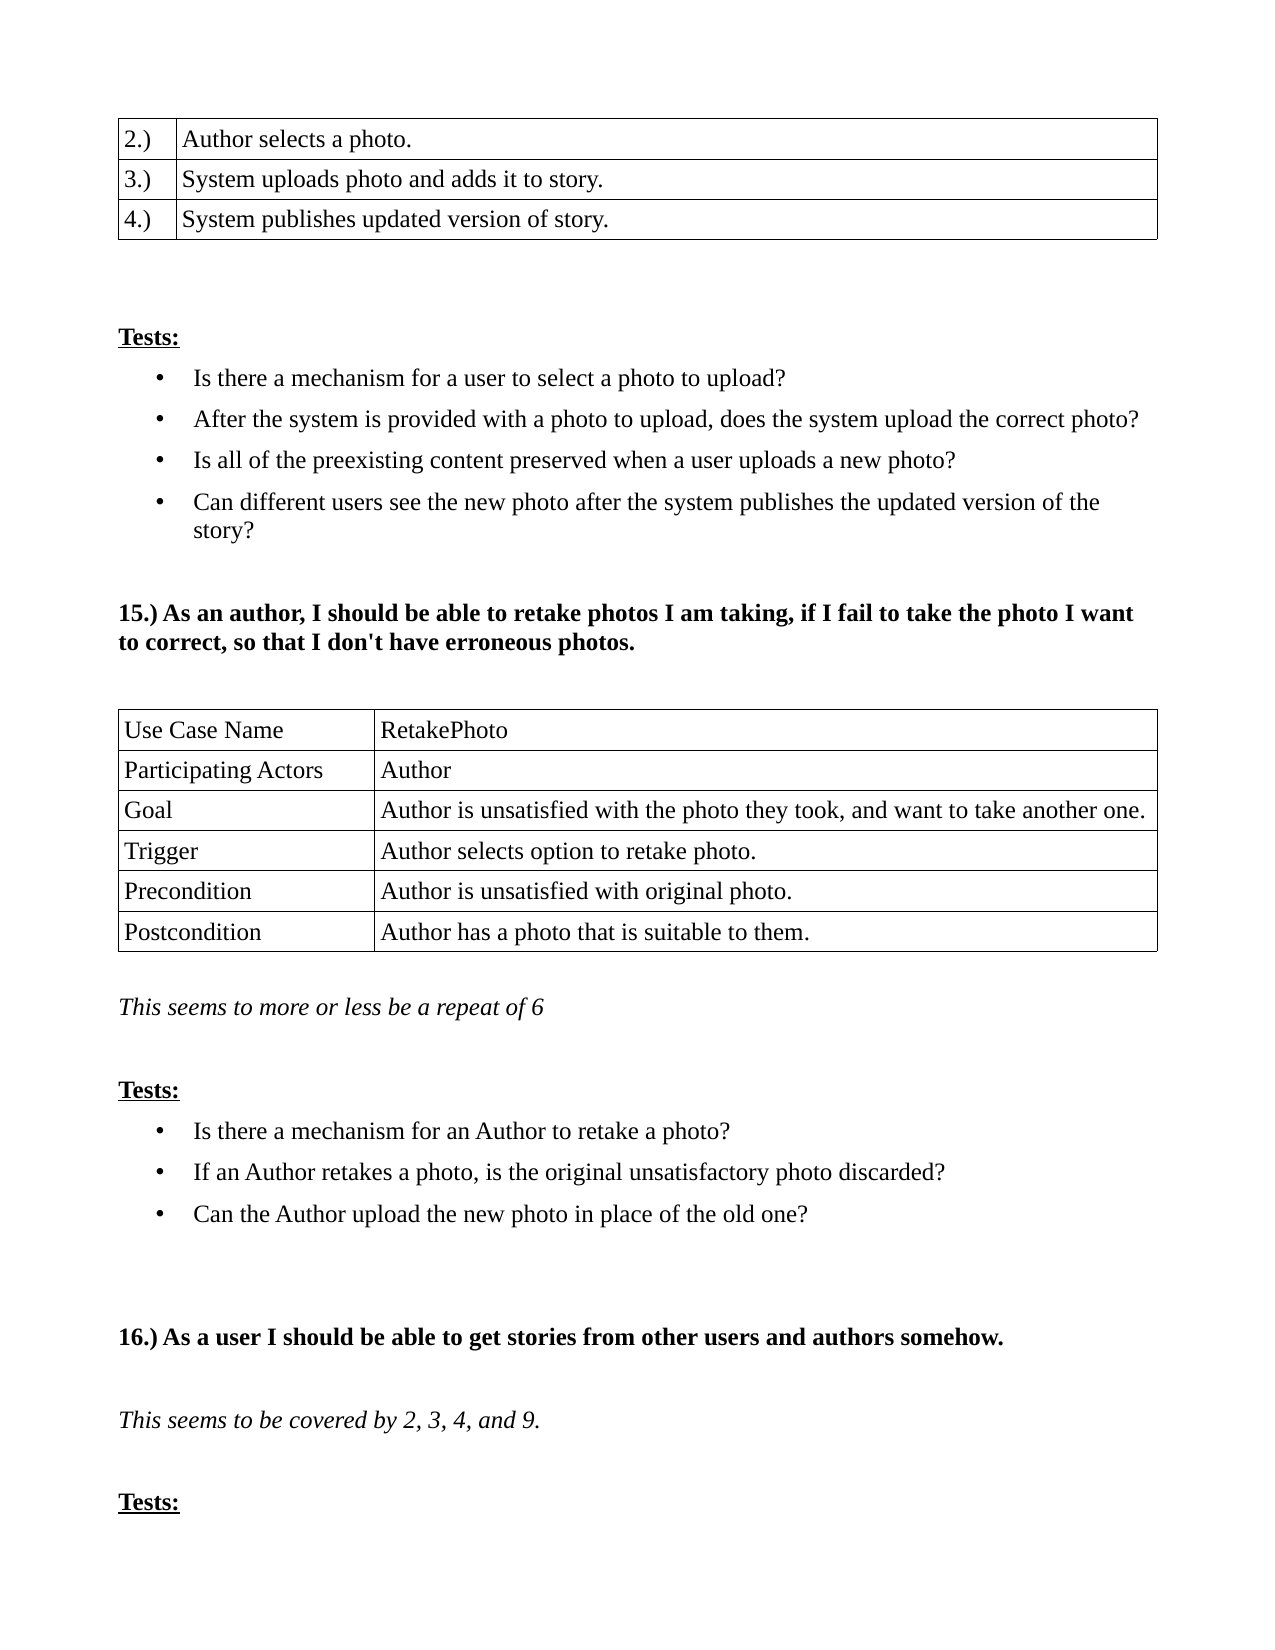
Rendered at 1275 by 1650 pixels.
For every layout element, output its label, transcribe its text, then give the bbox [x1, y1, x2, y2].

table_cell Precondition [119, 871, 374, 911]
text This seems to be covered by 2, 3, 4, and 9. [118, 1405, 1157, 1434]
list Can different users see the new photo after the system publishes the updated version of the story? [156, 487, 1157, 544]
list Is there a mechanism for a user to select a photo to upload? [156, 363, 1157, 392]
list If an Author retakes a photo, is the original unsatisfactory photo discarded? [156, 1157, 1157, 1186]
table_header Use Case Name [119, 710, 374, 749]
table_cell 2.) [119, 119, 176, 158]
list Can the Author upload the new photo in place of the old one? [156, 1199, 1157, 1227]
list Is there a mechanism for an Author to retake a photo? [156, 1116, 1157, 1145]
table_cell 3.) [119, 160, 176, 199]
list After the system is provided with a photo to upload, does the system upload the correct photo? [156, 404, 1157, 433]
table_cell Postcondition [119, 912, 374, 951]
table_cell Author is unsatisfied with original photo. [375, 871, 1157, 911]
table_cell Author selects option to retake photo. [375, 831, 1157, 870]
text 16.) As a user I should be able to get stories from other users and authors somehow. [118, 1322, 1157, 1351]
table_cell Trigger [119, 831, 374, 870]
text Tests: [118, 1075, 1157, 1104]
text 15.) As an author, I should be able to retake photos I am taking, if I fail to take the photo I want to correct, so that I don't have erroneous photos. [118, 598, 1157, 655]
table_cell Author [375, 751, 1157, 790]
table_cell System uploads photo and adds it to story. [177, 160, 1157, 199]
text Tests: [118, 322, 1157, 350]
table_header RetakePhoto [375, 710, 1157, 749]
table_cell 4.) [119, 200, 176, 239]
text Tests: [118, 1487, 1157, 1516]
table_cell Author selects a photo. [177, 119, 1157, 158]
table_cell Author is unsatisfied with the photo they took, and want to take another one. [375, 791, 1157, 830]
table_cell Author has a photo that is suitable to them. [375, 912, 1157, 951]
table_cell Participating Actors [119, 751, 374, 790]
table_cell System publishes updated version of story. [177, 200, 1157, 239]
text This seems to more or less be a repeat of 6 [118, 992, 1157, 1021]
list Is all of the preexisting content preserved when a user uploads a new photo? [156, 445, 1157, 474]
table_cell Goal [119, 791, 374, 830]
